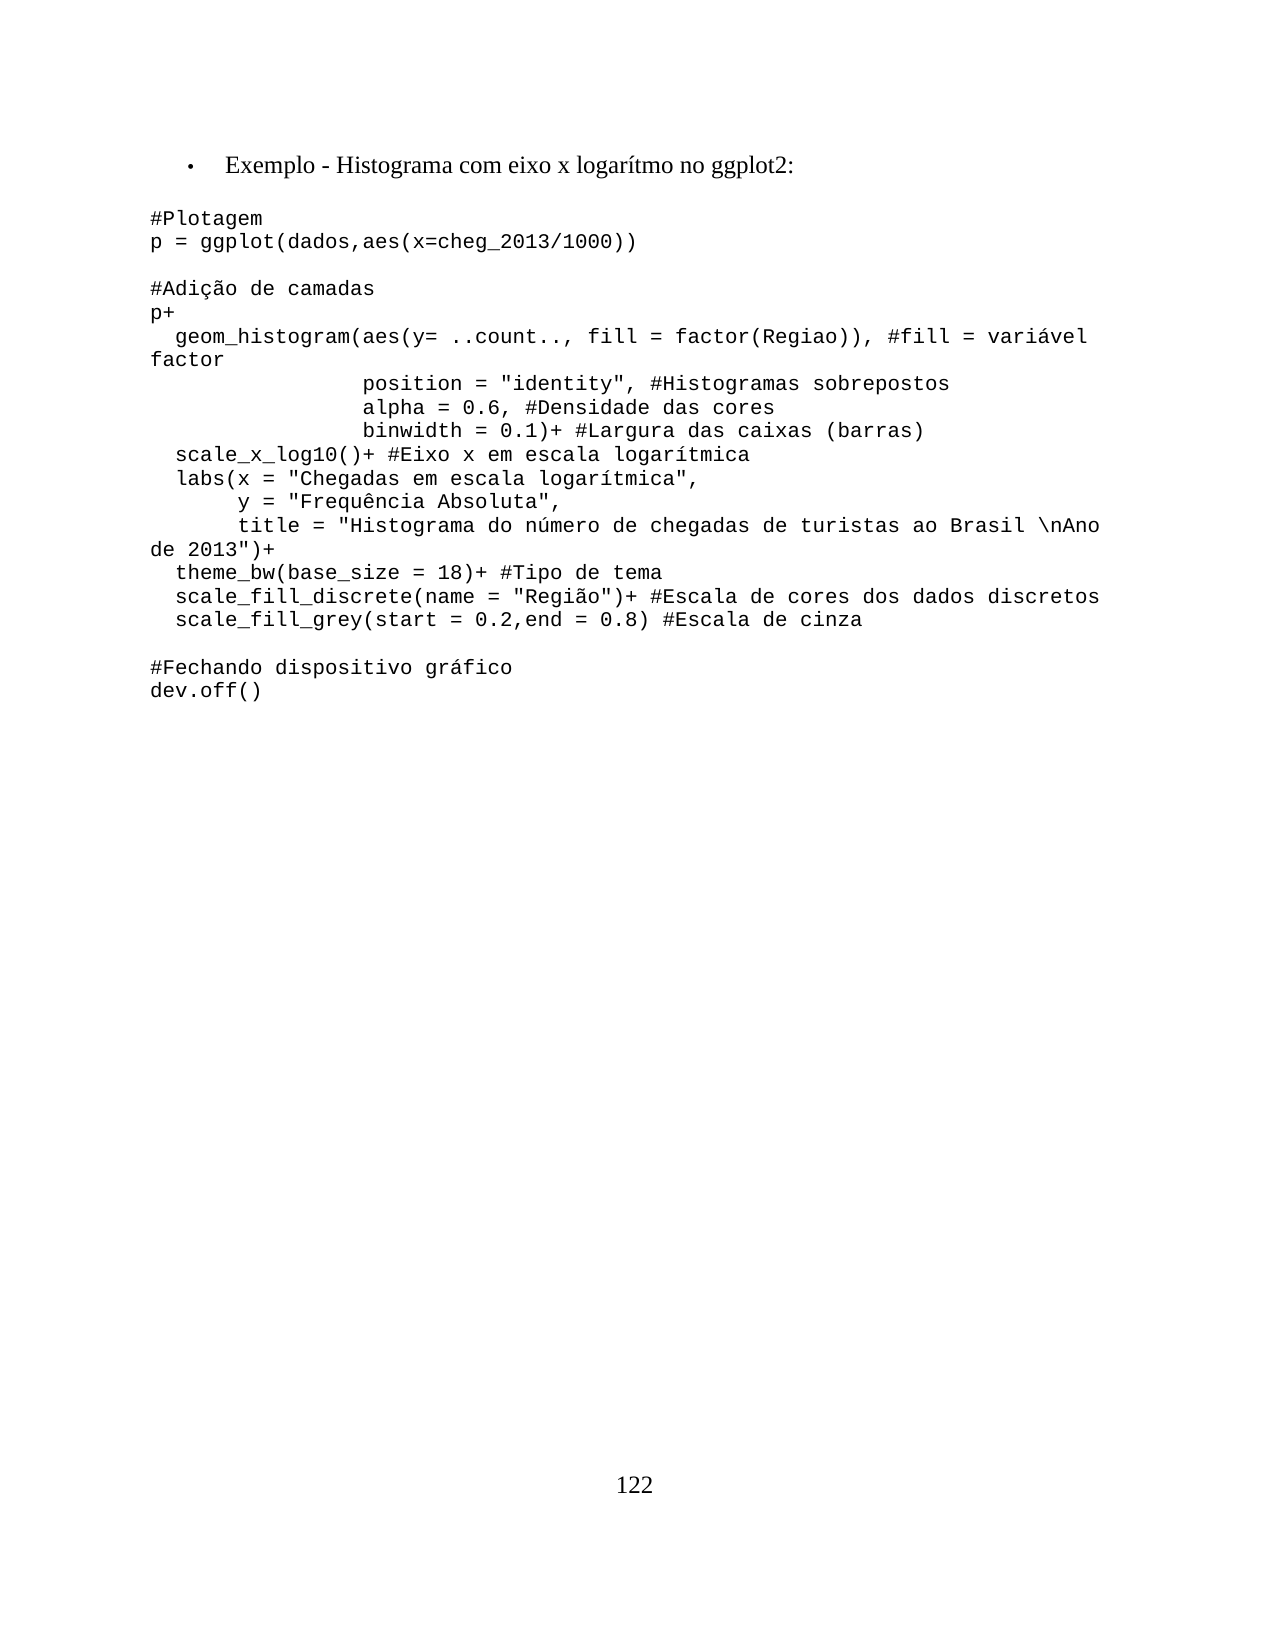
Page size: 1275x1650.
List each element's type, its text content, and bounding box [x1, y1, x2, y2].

text position = "identity", #Histogramas sobrepostos [150, 373, 1125, 397]
text geom_histogram(aes(y= ..count.., fill = factor(Regiao)), #fill = variável factor [150, 326, 1125, 373]
text #Adição de camadas [150, 278, 1125, 302]
list Exemplo - Histograma com eixo x logarítmo no ggplot2: [187, 150, 1125, 207]
text #Fechando dispositivo gráfico [150, 657, 1125, 680]
text p = ggplot(dados,aes(x=cheg_2013/1000)) [150, 231, 1125, 255]
text scale_fill_grey(start = 0.2,end = 0.8) #Escala de cinza [150, 609, 1125, 633]
text binwidth = 0.1)+ #Largura das caixas (barras) [150, 420, 1125, 444]
text #Plotagem [150, 207, 1125, 231]
text alpha = 0.6, #Densidade das cores [150, 397, 1125, 420]
text labs(x = "Chegadas em escala logarítmica", [150, 468, 1125, 491]
text theme_bw(base_size = 18)+ #Tipo de tema [150, 562, 1125, 586]
text dev.off() [150, 680, 1125, 704]
text y = "Frequência Absoluta", [150, 491, 1125, 515]
text p+ [150, 302, 1125, 326]
text scale_fill_discrete(name = "Região")+ #Escala de cores dos dados discretos [150, 586, 1125, 609]
text title = "Histograma do número de chegadas de turistas ao Brasil \nAno de 2013")+ [150, 515, 1125, 562]
text scale_x_log10()+ #Eixo x em escala logarítmica [150, 444, 1125, 468]
